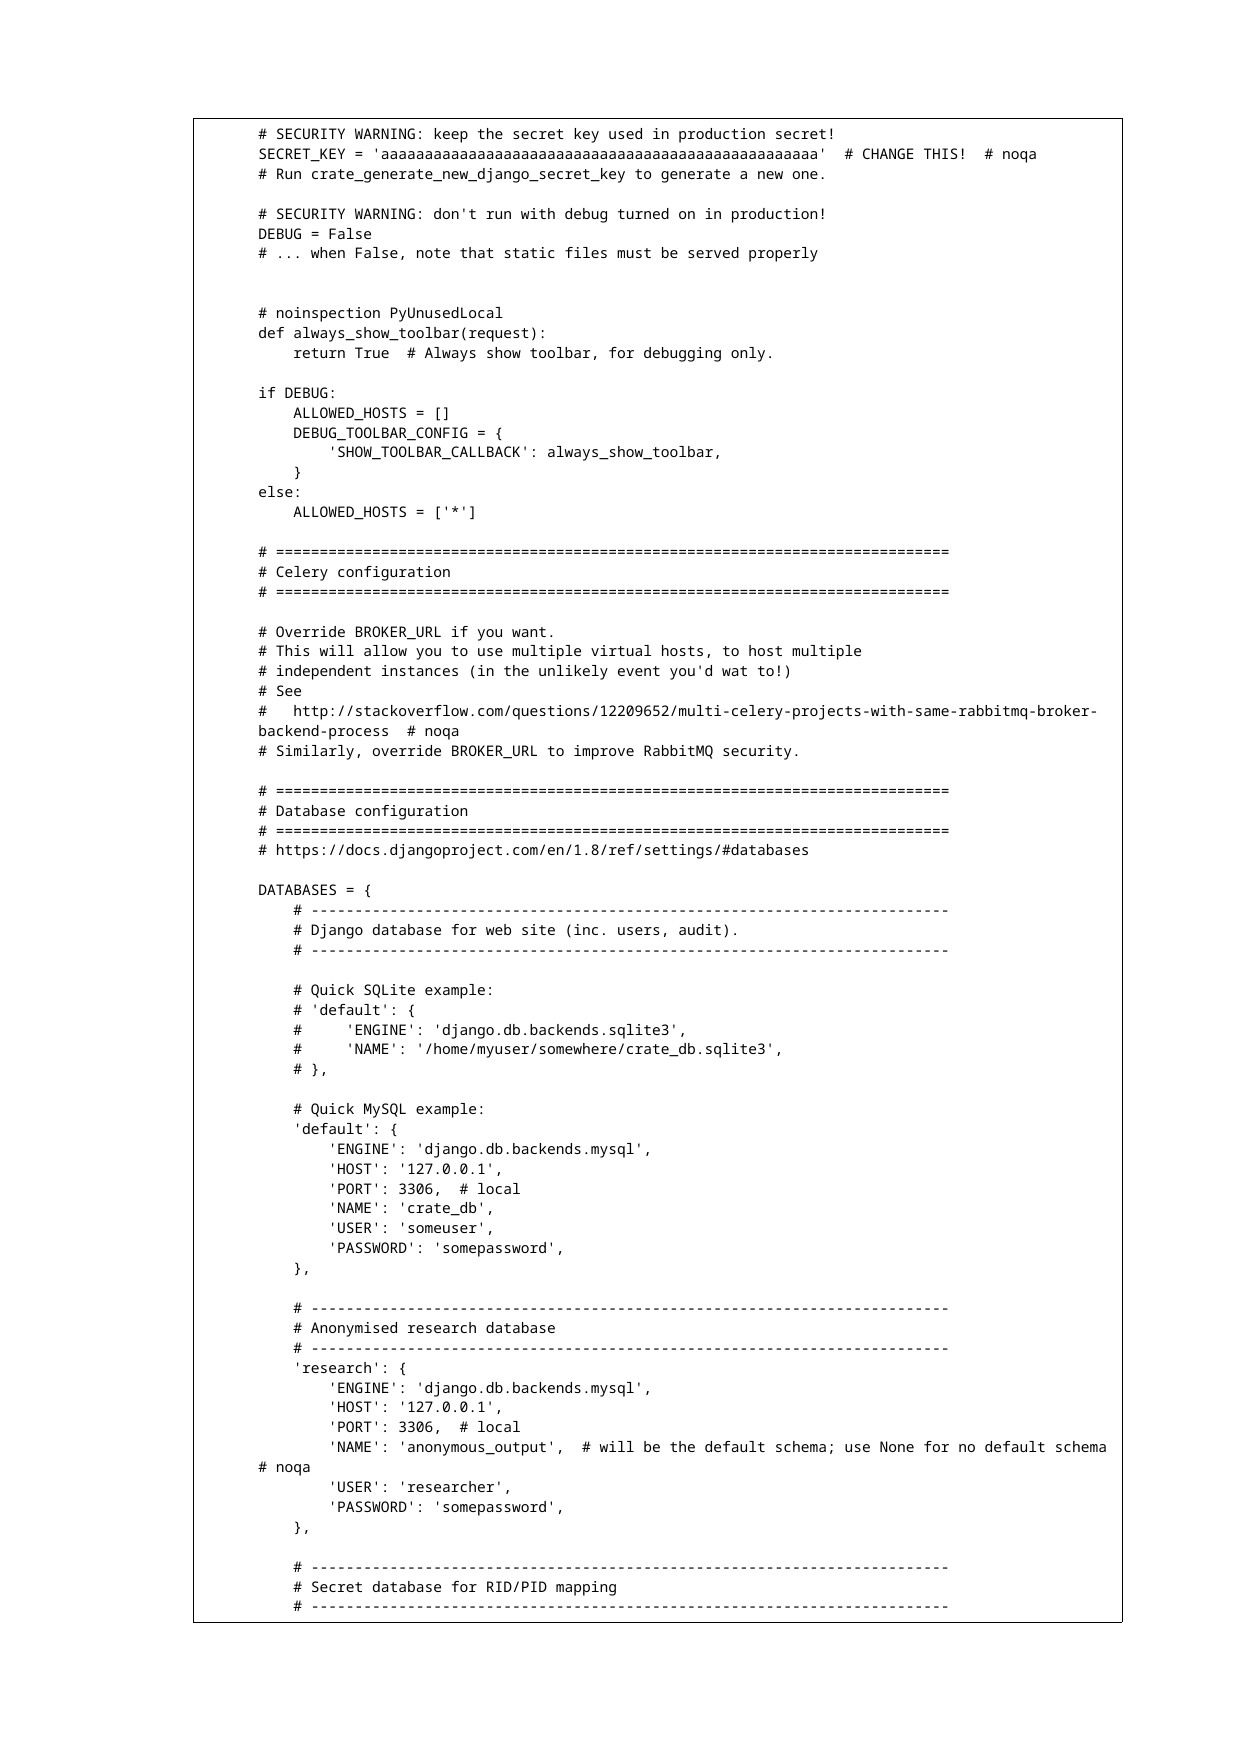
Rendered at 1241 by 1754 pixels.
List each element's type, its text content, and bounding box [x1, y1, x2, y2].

table_header # SECURITY WARNING: keep the secret key used in production secret! SECRET_KEY = 'aaaaaaaaaaaaaaaaaaaaaaaaaaaaaaaaaaaaaaaaaaaaaaaaaa' # CHANGE THIS! # noqa # Run crate_generate_new_django_secret_key to generate a new one. # SECURITY WARNING: don't run with debug turned on in production! DEBUG = False # ... when False, note that static files must be served properly # noinspection PyUnusedLocal def always_show_toolbar(request): return True # Always show toolbar, for debugging only. if DEBUG: ALLOWED_HOSTS = [] DEBUG_TOOLBAR_CONFIG = { 'SHOW_TOOLBAR_CALLBACK': always_show_toolbar, } else: ALLOWED_HOSTS = ['*'] # ============================================================================= # Celery configuration # ============================================================================= # Override BROKER_URL if you want. # This will allow you to use multiple virtual hosts, to host multiple # independent instances (in the unlikely event you'd wat to!) # See # http://stackoverflow.com/questions/12209652/multi-celery-projects-with-same-rabbitmq-broker-backend-process # noqa # Similarly, override BROKER_URL to improve RabbitMQ security. # ============================================================================= # Database configuration # ============================================================================= # https://docs.djangoproject.com/en/1.8/ref/settings/#databases DATABASES = { # ------------------------------------------------------------------------- # Django database for web site (inc. users, audit). # ------------------------------------------------------------------------- # Quick SQLite example: # 'default': { # 'ENGINE': 'django.db.backends.sqlite3', # 'NAME': '/home/myuser/somewhere/crate_db.sqlite3', # }, # Quick MySQL example: 'default': { 'ENGINE': 'django.db.backends.mysql', 'HOST': '127.0.0.1', 'PORT': 3306, # local 'NAME': 'crate_db', 'USER': 'someuser', 'PASSWORD': 'somepassword', }, # ------------------------------------------------------------------------- # Anonymised research database # ------------------------------------------------------------------------- 'research': { 'ENGINE': 'django.db.backends.mysql', 'HOST': '127.0.0.1', 'PORT': 3306, # local 'NAME': 'anonymous_output', # will be the default schema; use None for no default schema # noqa 'USER': 'researcher', 'PASSWORD': 'somepassword', }, # ------------------------------------------------------------------------- # Secret database for RID/PID mapping # [194, 119, 1122, 1622]
